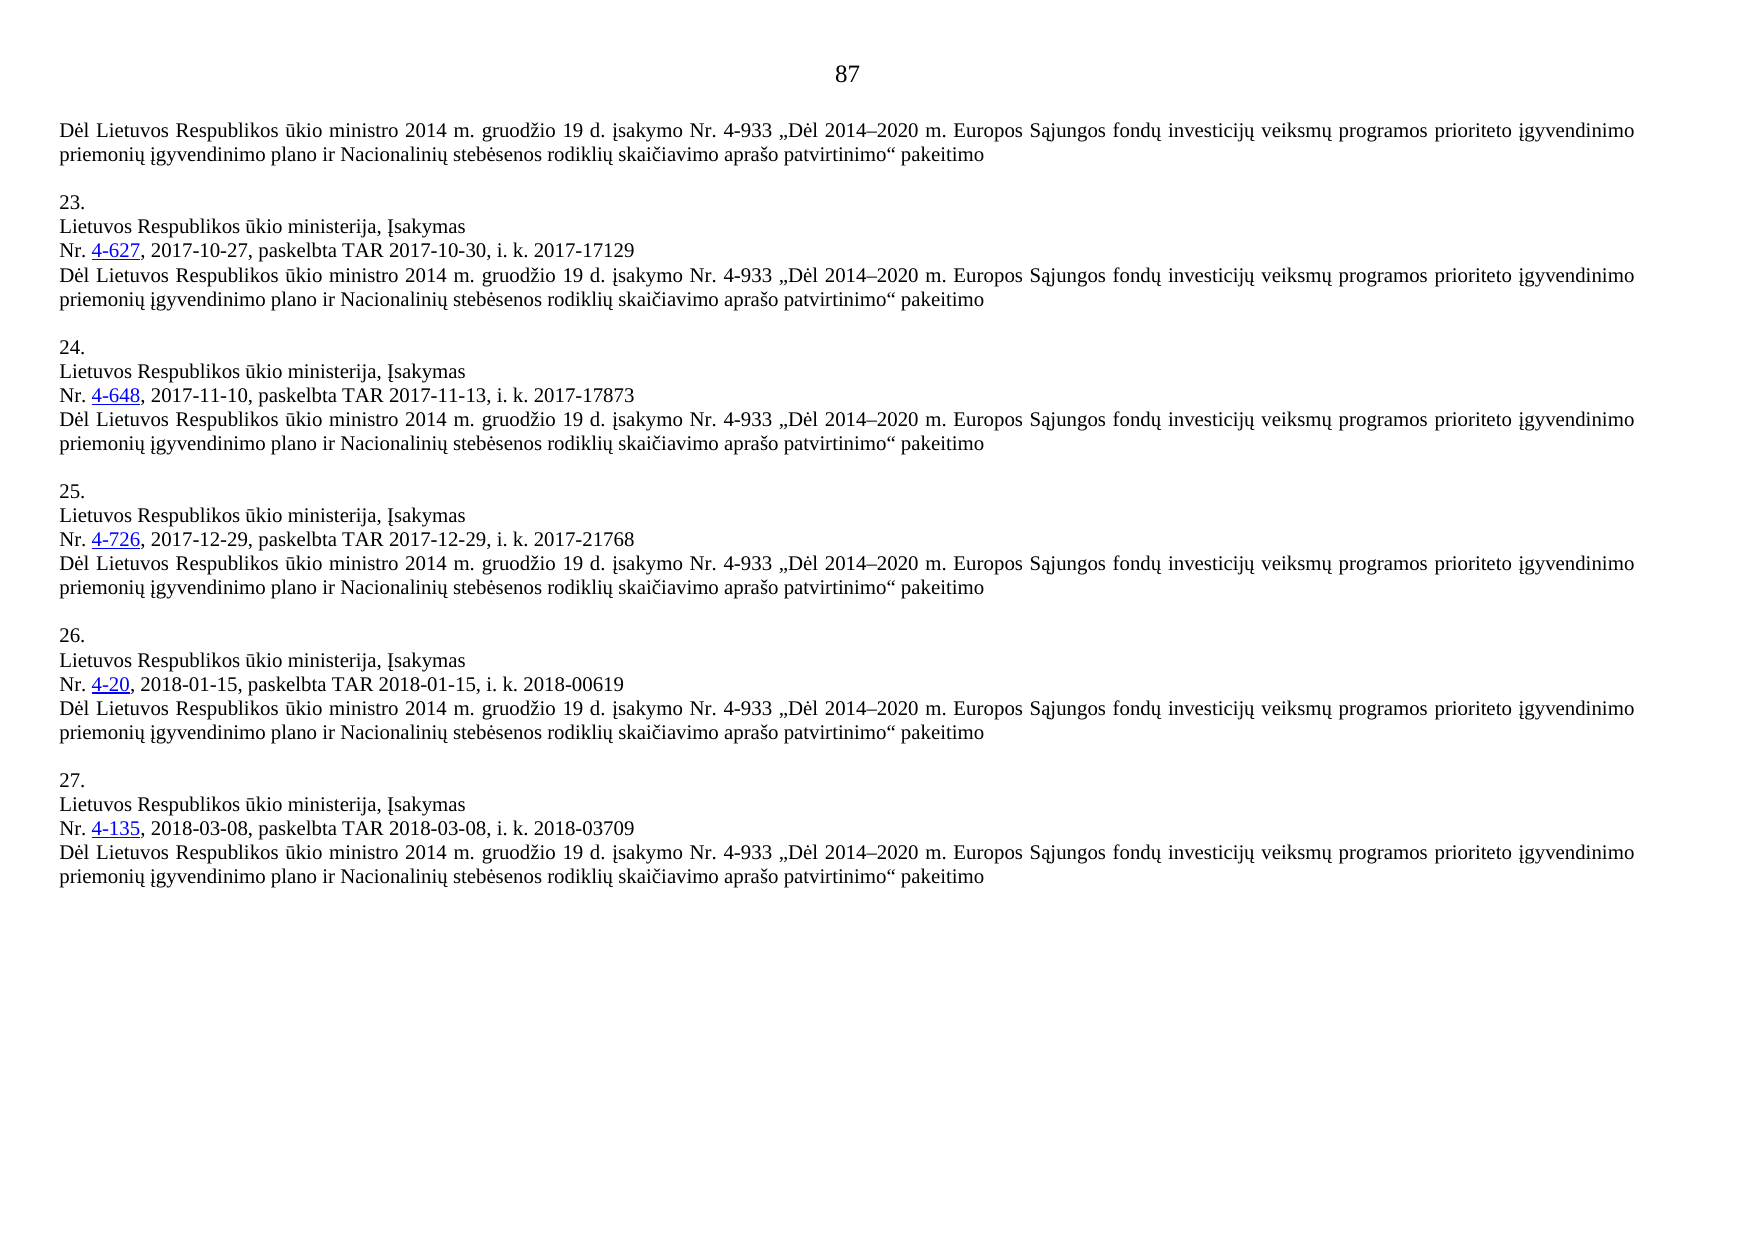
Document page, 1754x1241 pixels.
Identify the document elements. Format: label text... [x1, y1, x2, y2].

text 23. [59, 190, 1636, 214]
text 27. [59, 768, 1636, 792]
text Dėl Lietuvos Respublikos ūkio ministro 2014 m. gruodžio 19 d. įsakymo Nr. 4-933 „Dėl 2014–2020 m. Europos Sąjungos fondų investicijų veiksmų programos prioriteto įgyvendinimo priemonių įgyvendinimo plano ir Nacionalinių stebėsenos rodiklių skaičiavimo aprašo patvirtinimo“ pakeitimo [59, 118, 1636, 166]
text 25. [59, 479, 1636, 503]
text Nr. 4-627, 2017-10-27, paskelbta TAR 2017-10-30, i. k. 2017-17129 [59, 238, 1636, 262]
text Lietuvos Respublikos ūkio ministerija, Įsakymas [59, 214, 1636, 238]
text Nr. 4-135, 2018-03-08, paskelbta TAR 2018-03-08, i. k. 2018-03709 [59, 816, 1636, 840]
text Dėl Lietuvos Respublikos ūkio ministro 2014 m. gruodžio 19 d. įsakymo Nr. 4-933 „Dėl 2014–2020 m. Europos Sąjungos fondų investicijų veiksmų programos prioriteto įgyvendinimo priemonių įgyvendinimo plano ir Nacionalinių stebėsenos rodiklių skaičiavimo aprašo patvirtinimo“ pakeitimo [59, 696, 1636, 744]
text 26. [59, 623, 1636, 647]
text Dėl Lietuvos Respublikos ūkio ministro 2014 m. gruodžio 19 d. įsakymo Nr. 4-933 „Dėl 2014–2020 m. Europos Sąjungos fondų investicijų veiksmų programos prioriteto įgyvendinimo priemonių įgyvendinimo plano ir Nacionalinių stebėsenos rodiklių skaičiavimo aprašo patvirtinimo“ pakeitimo [59, 262, 1636, 311]
text Nr. 4-20, 2018-01-15, paskelbta TAR 2018-01-15, i. k. 2018-00619 [59, 672, 1636, 696]
text Nr. 4-648, 2017-11-10, paskelbta TAR 2017-11-13, i. k. 2017-17873 [59, 383, 1636, 407]
text Nr. 4-726, 2017-12-29, paskelbta TAR 2017-12-29, i. k. 2017-21768 [59, 527, 1636, 551]
text 24. [59, 335, 1636, 359]
text Lietuvos Respublikos ūkio ministerija, Įsakymas [59, 359, 1636, 383]
text Lietuvos Respublikos ūkio ministerija, Įsakymas [59, 647, 1636, 672]
text Dėl Lietuvos Respublikos ūkio ministro 2014 m. gruodžio 19 d. įsakymo Nr. 4-933 „Dėl 2014–2020 m. Europos Sąjungos fondų investicijų veiksmų programos prioriteto įgyvendinimo priemonių įgyvendinimo plano ir Nacionalinių stebėsenos rodiklių skaičiavimo aprašo patvirtinimo“ pakeitimo [59, 407, 1636, 455]
text Lietuvos Respublikos ūkio ministerija, Įsakymas [59, 792, 1636, 816]
text Dėl Lietuvos Respublikos ūkio ministro 2014 m. gruodžio 19 d. įsakymo Nr. 4-933 „Dėl 2014–2020 m. Europos Sąjungos fondų investicijų veiksmų programos prioriteto įgyvendinimo priemonių įgyvendinimo plano ir Nacionalinių stebėsenos rodiklių skaičiavimo aprašo patvirtinimo“ pakeitimo [59, 840, 1636, 888]
text Lietuvos Respublikos ūkio ministerija, Įsakymas [59, 503, 1636, 527]
text Dėl Lietuvos Respublikos ūkio ministro 2014 m. gruodžio 19 d. įsakymo Nr. 4-933 „Dėl 2014–2020 m. Europos Sąjungos fondų investicijų veiksmų programos prioriteto įgyvendinimo priemonių įgyvendinimo plano ir Nacionalinių stebėsenos rodiklių skaičiavimo aprašo patvirtinimo“ pakeitimo [59, 551, 1636, 599]
